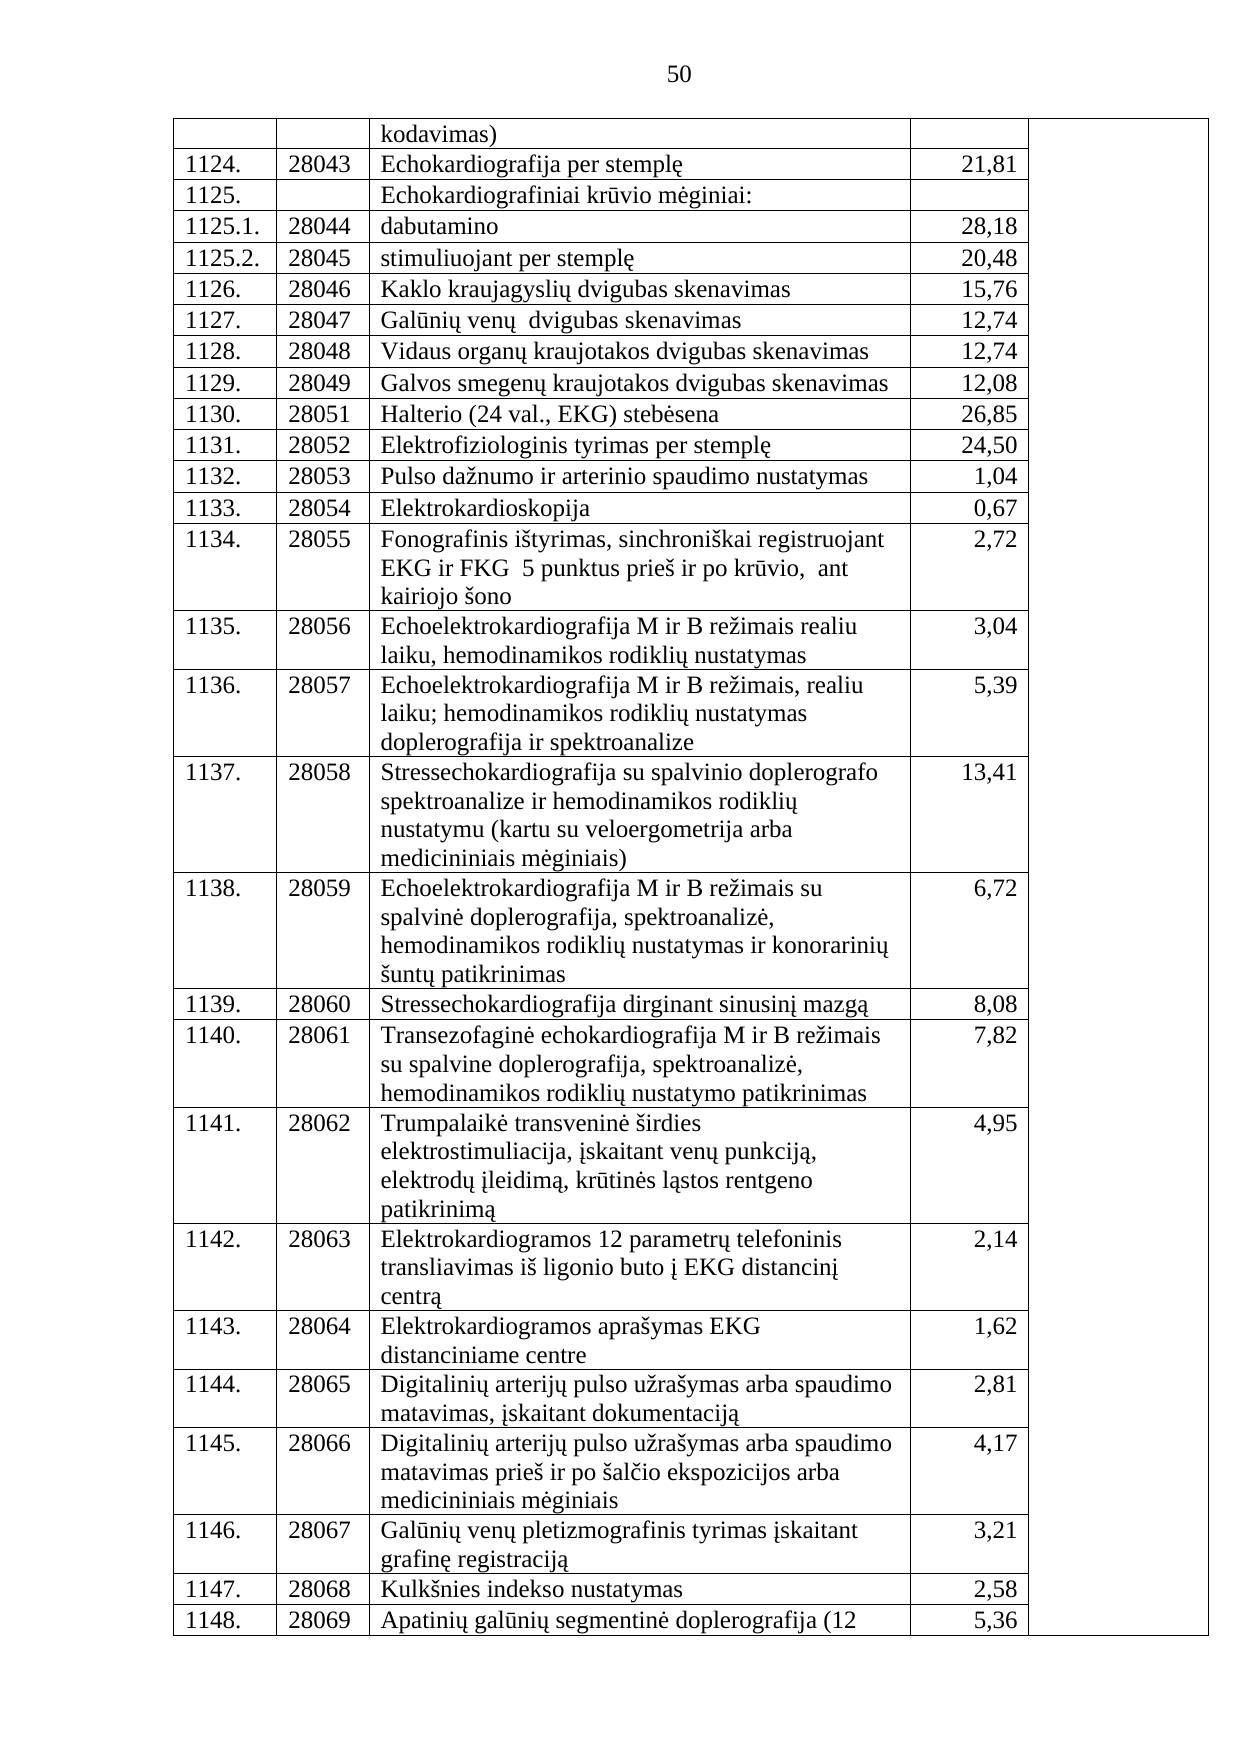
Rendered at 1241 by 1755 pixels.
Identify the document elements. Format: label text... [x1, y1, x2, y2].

table_cell stimuliuojant per stemplę [370, 243, 910, 273]
table_cell [1209, 1573, 1222, 1604]
table_cell 1130. [174, 399, 276, 429]
table_cell 28044 [277, 211, 369, 242]
table_cell Galūnių venų dvigubas skenavimas [370, 305, 910, 335]
table_cell 28058 [277, 757, 369, 872]
table_cell 6,72 [911, 873, 1028, 988]
table_cell 13,41 [911, 757, 1028, 872]
table_cell [1209, 1019, 1222, 1107]
table_cell 28048 [277, 336, 369, 367]
table_cell 28064 [277, 1311, 369, 1368]
table_cell 5,36 [911, 1605, 1028, 1635]
table_cell 1148. [174, 1605, 276, 1635]
table_cell [1209, 148, 1222, 179]
table_cell 1147. [174, 1574, 276, 1604]
table_cell 1145. [174, 1428, 276, 1514]
table_cell 15,76 [911, 274, 1028, 304]
table_cell 1144. [174, 1370, 276, 1427]
table_cell [1209, 242, 1222, 273]
table_cell [1209, 118, 1222, 148]
table_cell 1146. [174, 1515, 276, 1573]
table_cell 1,04 [911, 461, 1028, 492]
table_cell [911, 119, 1028, 148]
table_cell 1143. [174, 1311, 276, 1368]
table_cell 28059 [277, 873, 369, 988]
table_cell [1209, 460, 1222, 492]
table_cell Vidaus organų kraujotakos dvigubas skenavimas [370, 336, 910, 367]
table_cell 4,95 [911, 1108, 1028, 1223]
table_cell 12,74 [911, 336, 1028, 367]
table_cell 28063 [277, 1224, 369, 1310]
table_cell [1209, 179, 1222, 210]
table_cell [1209, 988, 1222, 1019]
table_cell [1209, 1223, 1222, 1310]
table_cell [1209, 1310, 1222, 1368]
table_cell 3,21 [911, 1515, 1028, 1573]
table_cell 1125.1. [174, 211, 276, 242]
table_cell 0,67 [911, 493, 1028, 523]
table_cell 28045 [277, 243, 369, 273]
table_cell Echoelektrokardiografija M ir B režimais, realiu laiku; hemodinamikos rodiklių nustatymas doplerografija ir spektroanalize [370, 670, 910, 756]
table_cell 1131. [174, 430, 276, 460]
table_cell dabutamino [370, 211, 910, 242]
table_cell 28046 [277, 274, 369, 304]
table_cell Pulso dažnumo ir arterinio spaudimo nustatymas [370, 461, 910, 492]
table_cell [1209, 273, 1222, 304]
table_cell Digitalinių arterijų pulso užrašymas arba spaudimo matavimas, įskaitant dokumentaciją [370, 1370, 910, 1427]
table_cell kodavimas) [370, 119, 910, 148]
table_cell 1142. [174, 1224, 276, 1310]
table_cell Elektrokardioskopija [370, 493, 910, 523]
table_cell 1125.2. [174, 243, 276, 273]
table_cell [277, 180, 369, 210]
table_cell 1139. [174, 989, 276, 1019]
table_cell 1129. [174, 368, 276, 398]
table_cell Galvos smegenų kraujotakos dvigubas skenavimas [370, 368, 910, 398]
table_cell 1133. [174, 493, 276, 523]
table_cell [1209, 304, 1222, 335]
table_cell 28061 [277, 1020, 369, 1107]
table_cell 26,85 [911, 399, 1028, 429]
table_cell 1127. [174, 305, 276, 335]
table_cell Halterio (24 val., EKG) stebėsena [370, 399, 910, 429]
table_cell Stressechokardiografija dirginant sinusinį mazgą [370, 989, 910, 1019]
table_cell 28054 [277, 493, 369, 523]
table_cell [1209, 872, 1222, 988]
table_cell 21,81 [911, 149, 1028, 179]
table_cell 2,81 [911, 1370, 1028, 1427]
table_cell 1126. [174, 274, 276, 304]
table_cell 28052 [277, 430, 369, 460]
table_cell [1209, 335, 1222, 367]
table_cell 20,48 [911, 243, 1028, 273]
table_cell 1140. [174, 1020, 276, 1107]
table_cell 24,50 [911, 430, 1028, 460]
table_cell 4,17 [911, 1428, 1028, 1514]
table_cell [1209, 1514, 1222, 1573]
table_cell Echokardiografiniai krūvio mėginiai: [370, 180, 910, 210]
table_cell Kaklo kraujagyslių dvigubas skenavimas [370, 274, 910, 304]
table_cell 2,14 [911, 1224, 1028, 1310]
table_cell [1209, 669, 1222, 756]
table_cell Fonografinis ištyrimas, sinchroniškai registruojant EKG ir FKG 5 punktus prieš ir po krūvio, ant kairiojo šono [370, 524, 910, 610]
table_cell 28055 [277, 524, 369, 610]
table_cell [1209, 1107, 1222, 1223]
table_cell 1141. [174, 1108, 276, 1223]
table_cell 28053 [277, 461, 369, 492]
table_cell 28062 [277, 1108, 369, 1223]
table_cell 2,72 [911, 524, 1028, 610]
table_cell 1138. [174, 873, 276, 988]
table_cell [1209, 1427, 1222, 1514]
table_cell 1,62 [911, 1311, 1028, 1368]
table_cell 28066 [277, 1428, 369, 1514]
table_cell [277, 119, 369, 148]
table_cell 7,82 [911, 1020, 1028, 1107]
table_cell 12,08 [911, 368, 1028, 398]
table_cell [1209, 429, 1222, 460]
table_cell [911, 180, 1028, 210]
table_cell [1209, 610, 1222, 669]
table_cell 28060 [277, 989, 369, 1019]
table_cell Elektrokardiogramos 12 parametrų telefoninis transliavimas iš ligonio buto į EKG distancinį centrą [370, 1224, 910, 1310]
table_cell Galūnių venų pletizmografinis tyrimas įskaitant grafinę registraciją [370, 1515, 910, 1573]
table_cell Apatinių galūnių segmentinė doplerografija (12 [370, 1605, 910, 1635]
table_cell Echoelektrokardiografija M ir B režimais realiu laiku, hemodinamikos rodiklių nustatymas [370, 611, 910, 669]
table_cell 28068 [277, 1574, 369, 1604]
table_cell 1137. [174, 757, 276, 872]
table_cell [1209, 398, 1222, 429]
table_cell 28,18 [911, 211, 1028, 242]
table_cell [1029, 119, 1208, 1635]
table_cell 1134. [174, 524, 276, 610]
table_cell [1209, 523, 1222, 610]
table_cell [1209, 1604, 1222, 1635]
table_cell Elektrofiziologinis tyrimas per stemplę [370, 430, 910, 460]
table_cell 1132. [174, 461, 276, 492]
table_cell Echokardiografija per stemplę [370, 149, 910, 179]
table_cell Stressechokardiografija su spalvinio doplerografo spektroanalize ir hemodinamikos rodiklių nustatymu (kartu su veloergometrija arba medicininiais mėginiais) [370, 757, 910, 872]
table_cell Kulkšnies indekso nustatymas [370, 1574, 910, 1604]
table_cell [1209, 492, 1222, 523]
table_cell [1209, 367, 1222, 398]
table_cell Trumpalaikė transveninė širdies elektrostimuliacija, įskaitant venų punkciją, elektrodų įleidimą, krūtinės ląstos rentgeno patikrinimą [370, 1108, 910, 1223]
table_cell 12,74 [911, 305, 1028, 335]
table_cell 5,39 [911, 670, 1028, 756]
table_cell 2,58 [911, 1574, 1028, 1604]
table_cell 28049 [277, 368, 369, 398]
table_cell 28056 [277, 611, 369, 669]
table_cell 1135. [174, 611, 276, 669]
table_cell Transezofaginė echokardiografija M ir B režimais su spalvine doplerografija, spektroanalizė, hemodinamikos rodiklių nustatymo patikrinimas [370, 1020, 910, 1107]
table_cell 1128. [174, 336, 276, 367]
table_cell [1209, 756, 1222, 872]
table_cell 1124. [174, 149, 276, 179]
table_cell 28047 [277, 305, 369, 335]
table_cell Digitalinių arterijų pulso užrašymas arba spaudimo matavimas prieš ir po šalčio ekspozicijos arba medicininiais mėginiais [370, 1428, 910, 1514]
table_cell 28051 [277, 399, 369, 429]
table_cell 28065 [277, 1370, 369, 1427]
table_cell 1136. [174, 670, 276, 756]
table_cell 28057 [277, 670, 369, 756]
table_cell [1209, 210, 1222, 242]
table_cell [174, 119, 276, 148]
table_cell Elektrokardiogramos aprašymas EKG distanciniame centre [370, 1311, 910, 1368]
table_cell 8,08 [911, 989, 1028, 1019]
table_cell 3,04 [911, 611, 1028, 669]
table_cell Echoelektrokardiografija M ir B režimais su spalvinė doplerografija, spektroanalizė, hemodinamikos rodiklių nustatymas ir konorarinių šuntų patikrinimas [370, 873, 910, 988]
table_cell 1125. [174, 180, 276, 210]
table_cell 28069 [277, 1605, 369, 1635]
table_cell 28043 [277, 149, 369, 179]
table_cell 28067 [277, 1515, 369, 1573]
table_cell [1209, 1369, 1222, 1427]
